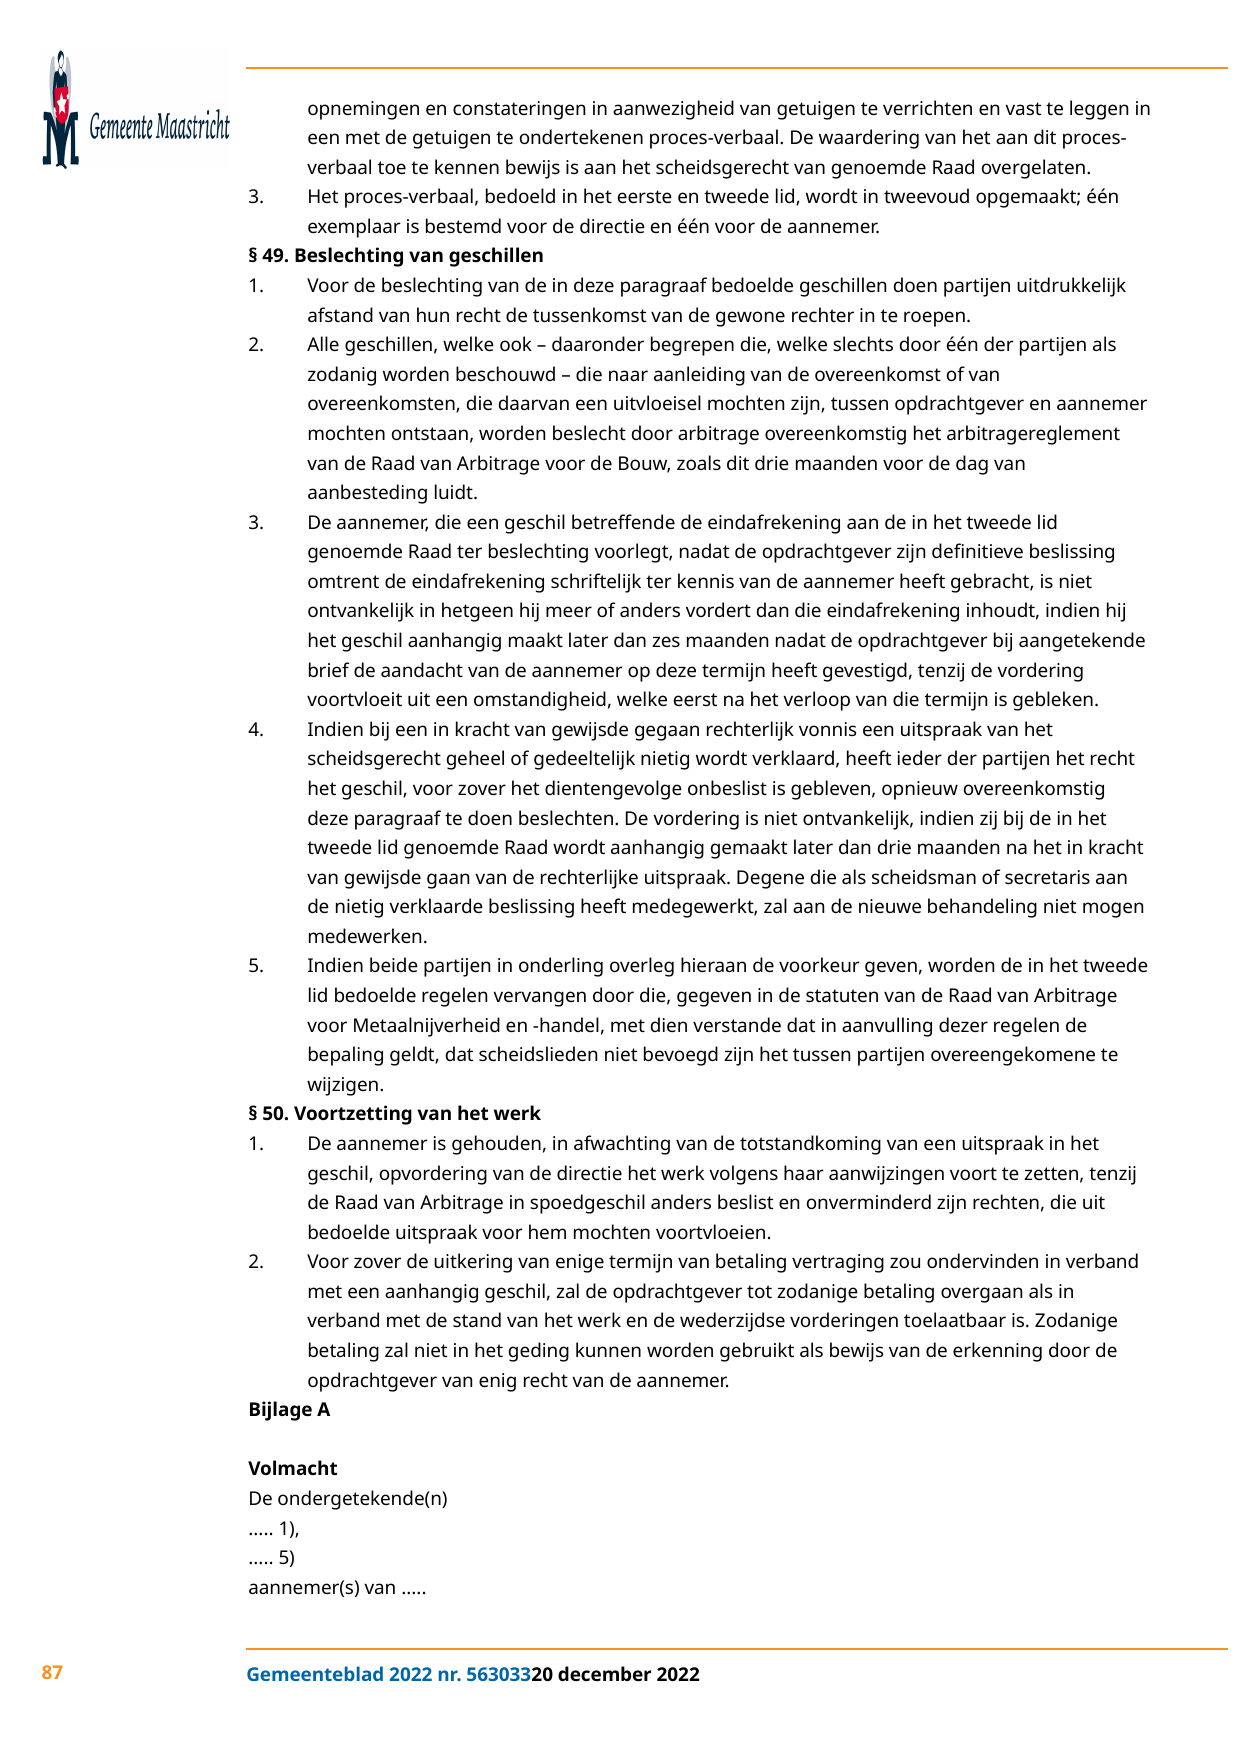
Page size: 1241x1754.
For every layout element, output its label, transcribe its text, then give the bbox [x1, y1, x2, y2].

list De aannemer is gehouden, in afwachting van de totstandkoming van een uitspraak in het geschil, opvordering van de directie het werk volgens haar aanwijzingen voort te zetten, tenzij de Raad van Arbitrage in spoedgeschil anders beslist en onverminderd zijn rechten, die uit bedoelde uitspraak voor hem mochten voortvloeien. [248, 1130, 1152, 1245]
list Alle geschillen, welke ook – daaronder begrepen die, welke slechts door één der partijen als zodanig worden beschouwd – die naar aanleiding van de overeenkomst of van overeenkomsten, die daarvan een uitvloeisel mochten zijn, tussen opdrachtgever en aannemer mochten ontstaan, worden beslecht door arbitrage overeenkomstig het arbitragereglement van de Raad van Arbitrage voor de Bouw, zoals dit drie maanden voor de dag van aanbesteding luidt. [248, 331, 1152, 505]
text Bijlage A [248, 1396, 1152, 1422]
list Indien beide partijen in onderling overleg hieraan de voorkeur geven, worden de in het tweede lid bedoelde regelen vervangen door die, gegeven in de statuten van de Raad van Arbitrage voor Metaalnijverheid en -handel, met dien verstande dat in aanvulling dezer regelen de bepaling geldt, dat scheidslieden niet bevoegd zijn het tussen partijen overeengekomene te wijzigen. [248, 953, 1152, 1097]
text ..... 5) [248, 1544, 1152, 1570]
text De ondergetekende(n) [248, 1485, 1152, 1511]
picture [41, 47, 231, 172]
list Voor de beslechting van de in deze paragraaf bedoelde geschillen doen partijen uitdrukkelijk afstand van hun recht de tussenkomst van de gewone rechter in te roepen. [248, 272, 1152, 328]
text § 50. Voortzetting van het werk [248, 1101, 1152, 1126]
list Het proces-verbaal, bedoeld in het eerste en tweede lid, wordt in tweevoud opgemaakt; één exemplaar is bestemd voor de directie en één voor de aannemer. [248, 183, 1152, 239]
list Indien bij een in kracht van gewijsde gegaan rechterlijk vonnis een uitspraak van het scheidsgerecht geheel of gedeeltelijk nietig wordt verklaard, heeft ieder der partijen het recht het geschil, voor zover het dientengevolge onbeslist is gebleven, opnieuw overeenkomstig deze paragraaf te doen beslechten. De vordering is niet ontvankelijk, indien zij bij de in het tweede lid genoemde Raad wordt aanhangig gemaakt later dan drie maanden na het in kracht van gewijsde gaan van de rechterlijke uitspraak. Degene die als scheidsman of secretaris aan de nietig verklaarde beslissing heeft medegewerkt, zal aan de nieuwe behandeling niet mogen medewerken. [248, 716, 1152, 949]
list opnemingen en constateringen in aanwezigheid van getuigen te verrichten en vast te leggen in een met de getuigen te ondertekenen proces-verbaal. De waardering van het aan dit proces-verbaal toe te kennen bewijs is aan het scheidsgerecht van genoemde Raad overgelaten. [248, 95, 1152, 180]
text Volmacht [248, 1456, 1152, 1481]
text aannemer(s) van ..... [248, 1574, 1152, 1600]
list De aannemer, die een geschil betreffende de eindafrekening aan de in het tweede lid genoemde Raad ter beslechting voorlegt, nadat de opdrachtgever zijn definitieve beslissing omtrent de eindafrekening schriftelijk ter kennis van de aannemer heeft gebracht, is niet ontvankelijk in hetgeen hij meer of anders vordert dan die eindafrekening inhoudt, indien hij het geschil aanhangig maakt later dan zes maanden nadat de opdrachtgever bij aangetekende brief de aandacht van de aannemer op deze termijn heeft gevestigd, tenzij de vordering voortvloeit uit een omstandigheid, welke eerst na het verloop van die termijn is gebleken. [248, 509, 1152, 712]
list Voor zover de uitkering van enige termijn van betaling vertraging zou ondervinden in verband met een aanhangig geschil, zal de opdrachtgever tot zodanige betaling overgaan als in verband met de stand van het werk en de wederzijdse vorderingen toelaatbaar is. Zodanige betaling zal niet in het geding kunnen worden gebruikt als bewijs van de erkenning door de opdrachtgever van enig recht van de aannemer. [248, 1248, 1152, 1393]
text § 49. Beslechting van geschillen [248, 243, 1152, 268]
text ..... 1), [248, 1515, 1152, 1541]
